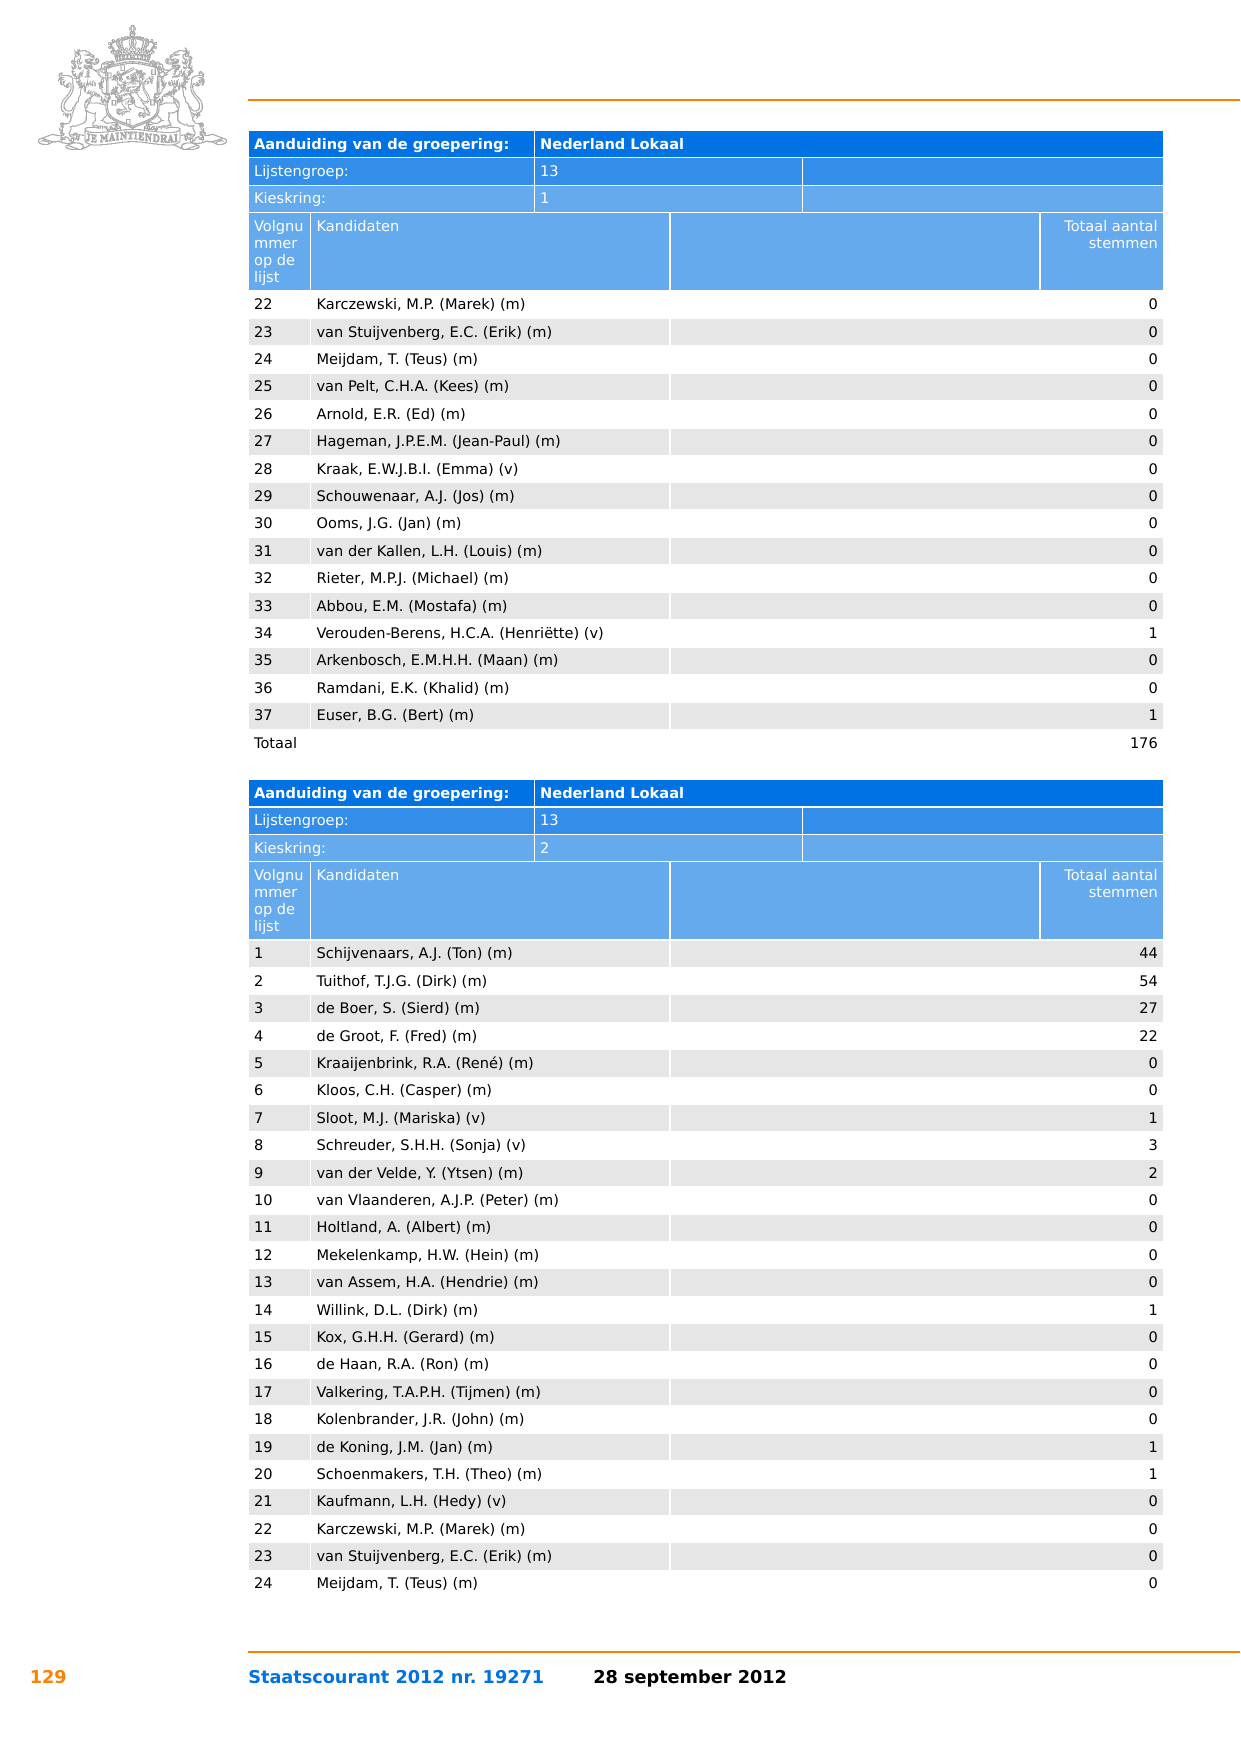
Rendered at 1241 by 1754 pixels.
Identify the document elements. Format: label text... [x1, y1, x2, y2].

table_cell 21 [249, 1489, 310, 1515]
table_cell 23 [249, 319, 310, 345]
table_cell Volgnummer op de lijst [249, 213, 310, 290]
table_cell Lijstengroep: [249, 158, 534, 185]
table_cell Willink, D.L. (Dirk) (m) [311, 1297, 669, 1323]
table_cell 13 [249, 1269, 310, 1296]
table_cell Totaal [249, 730, 669, 756]
table_cell 0 [671, 1050, 1163, 1077]
table_cell van Stuijvenberg, E.C. (Erik) (m) [311, 1543, 669, 1570]
table_cell 22 [671, 1023, 1163, 1049]
table_cell 0 [671, 1242, 1163, 1268]
table_cell 0 [671, 1571, 1163, 1597]
table_cell 32 [249, 565, 310, 592]
table_cell Ramdani, E.K. (Khalid) (m) [311, 675, 669, 701]
table_cell Holtland, A. (Albert) (m) [311, 1215, 669, 1241]
table_cell 2 [535, 835, 802, 861]
table_cell Schoenmakers, T.H. (Theo) (m) [311, 1461, 669, 1487]
table_cell van Assem, H.A. (Hendrie) (m) [311, 1269, 669, 1296]
table_cell Ooms, J.G. (Jan) (m) [311, 511, 669, 537]
table_cell Arnold, E.R. (Ed) (m) [311, 401, 669, 427]
table_cell 0 [671, 511, 1163, 537]
table_cell 0 [671, 1324, 1163, 1351]
table_cell Schreuder, S.H.H. (Sonja) (v) [311, 1133, 669, 1159]
table_cell Mekelenkamp, H.W. (Hein) (m) [311, 1242, 669, 1268]
table_cell 37 [249, 703, 310, 729]
table_cell 0 [671, 1187, 1163, 1213]
table_cell 0 [671, 1489, 1163, 1515]
table_cell 20 [249, 1461, 310, 1487]
table_cell 25 [249, 374, 310, 400]
table_cell 0 [671, 483, 1163, 509]
table_cell 13 [535, 808, 802, 834]
table_cell Schouwenaar, A.J. (Jos) (m) [311, 483, 669, 509]
table_cell 17 [249, 1379, 310, 1405]
table_cell Totaal aantal stemmen [1041, 862, 1163, 939]
table_cell Kraak, E.W.J.B.I. (Emma) (v) [311, 456, 669, 482]
table_cell 29 [249, 483, 310, 509]
table_cell 0 [671, 374, 1163, 400]
table_cell 0 [671, 1215, 1163, 1241]
table_cell Karczewski, M.P. (Marek) (m) [311, 291, 669, 318]
table_cell 3 [249, 995, 310, 1022]
table_cell Abbou, E.M. (Mostafa) (m) [311, 593, 669, 619]
table_cell 11 [249, 1215, 310, 1241]
table_cell van Vlaanderen, A.J.P. (Peter) (m) [311, 1187, 669, 1213]
table_cell 19 [249, 1434, 310, 1460]
table_cell 22 [249, 1516, 310, 1542]
table_cell 9 [249, 1160, 310, 1186]
table_cell 0 [671, 1516, 1163, 1542]
table_cell 0 [671, 648, 1163, 674]
table_cell 8 [249, 1133, 310, 1159]
table_cell van Pelt, C.H.A. (Kees) (m) [311, 374, 669, 400]
table_cell 4 [249, 1023, 310, 1049]
table_cell 1 [671, 1461, 1163, 1487]
table_cell Kieskring: [249, 186, 534, 212]
table_cell Meijdam, T. (Teus) (m) [311, 346, 669, 373]
table_cell Kloos, C.H. (Casper) (m) [311, 1078, 669, 1104]
table_cell 1 [671, 703, 1163, 729]
table_cell 0 [671, 1406, 1163, 1433]
table_cell de Boer, S. (Sierd) (m) [311, 995, 669, 1022]
table_cell 0 [671, 1379, 1163, 1405]
picture [38, 25, 227, 150]
table_cell Arkenbosch, E.M.H.H. (Maan) (m) [311, 648, 669, 674]
table_cell 31 [249, 538, 310, 564]
table_cell 0 [671, 538, 1163, 564]
table_cell Kaufmann, L.H. (Hedy) (v) [311, 1489, 669, 1515]
table_cell [671, 213, 1039, 290]
table_cell 12 [249, 1242, 310, 1268]
table_cell 26 [249, 401, 310, 427]
table_cell Verouden-Berens, H.C.A. (Henriëtte) (v) [311, 620, 669, 647]
table_cell 14 [249, 1297, 310, 1323]
table_cell 27 [249, 429, 310, 455]
table_cell 5 [249, 1050, 310, 1077]
table_cell 33 [249, 593, 310, 619]
table_cell 24 [249, 346, 310, 373]
table_cell Kandidaten [311, 862, 669, 939]
table_header Nederland Lokaal [535, 131, 1163, 157]
table_cell 176 [671, 730, 1163, 756]
table_cell Sloot, M.J. (Mariska) (v) [311, 1105, 669, 1131]
table_cell 24 [249, 1571, 310, 1597]
table_cell Karczewski, M.P. (Marek) (m) [311, 1516, 669, 1542]
table_cell 10 [249, 1187, 310, 1213]
table_cell Tuithof, T.J.G. (Dirk) (m) [311, 968, 669, 994]
table_cell 0 [671, 565, 1163, 592]
table_cell 1 [671, 1297, 1163, 1323]
table_cell 35 [249, 648, 310, 674]
table_cell 0 [671, 1352, 1163, 1378]
table_cell 0 [671, 1543, 1163, 1570]
table_cell 3 [671, 1133, 1163, 1159]
table_cell 1 [535, 186, 802, 212]
table_cell 36 [249, 675, 310, 701]
table_cell 2 [249, 968, 310, 994]
table_cell [803, 158, 1163, 185]
table_cell 34 [249, 620, 310, 647]
table_cell Kraaijenbrink, R.A. (René) (m) [311, 1050, 669, 1077]
table_cell 1 [671, 1105, 1163, 1131]
table_cell [803, 186, 1163, 212]
table_cell van der Velde, Y. (Ytsen) (m) [311, 1160, 669, 1186]
table_cell 22 [249, 291, 310, 318]
table_cell Valkering, T.A.P.H. (Tijmen) (m) [311, 1379, 669, 1405]
table_cell 54 [671, 968, 1163, 994]
table_cell 16 [249, 1352, 310, 1378]
table_cell Volgnummer op de lijst [249, 862, 310, 939]
table_cell 23 [249, 1543, 310, 1570]
table_cell 0 [671, 429, 1163, 455]
table_cell Meijdam, T. (Teus) (m) [311, 1571, 669, 1597]
table_cell Schijvenaars, A.J. (Ton) (m) [311, 941, 669, 967]
table_cell de Haan, R.A. (Ron) (m) [311, 1352, 669, 1378]
table_cell 2 [671, 1160, 1163, 1186]
table_cell 7 [249, 1105, 310, 1131]
table_cell Kandidaten [311, 213, 669, 290]
table_cell de Groot, F. (Fred) (m) [311, 1023, 669, 1049]
table_cell 30 [249, 511, 310, 537]
table_cell 0 [671, 1269, 1163, 1296]
table_cell 1 [671, 620, 1163, 647]
table_cell 13 [535, 158, 802, 185]
table_header Aanduiding van de groepering: [249, 131, 534, 157]
table_cell 0 [671, 593, 1163, 619]
table_header Nederland Lokaal [535, 780, 1163, 806]
table_cell [671, 862, 1039, 939]
table_cell Euser, B.G. (Bert) (m) [311, 703, 669, 729]
table_cell 0 [671, 675, 1163, 701]
table_cell Totaal aantal stemmen [1041, 213, 1163, 290]
table_cell 0 [671, 319, 1163, 345]
table_cell 0 [671, 291, 1163, 318]
table_cell Kox, G.H.H. (Gerard) (m) [311, 1324, 669, 1351]
table_cell Kolenbrander, J.R. (John) (m) [311, 1406, 669, 1433]
table_cell 6 [249, 1078, 310, 1104]
table_cell 15 [249, 1324, 310, 1351]
table_cell Lijstengroep: [249, 808, 534, 834]
table_cell 18 [249, 1406, 310, 1433]
table_cell Hageman, J.P.E.M. (Jean-Paul) (m) [311, 429, 669, 455]
table_cell Rieter, M.P.J. (Michael) (m) [311, 565, 669, 592]
table_cell 44 [671, 941, 1163, 967]
table_cell [803, 835, 1163, 861]
table_cell 1 [671, 1434, 1163, 1460]
table_cell 0 [671, 1078, 1163, 1104]
table_cell 0 [671, 401, 1163, 427]
table_cell van der Kallen, L.H. (Louis) (m) [311, 538, 669, 564]
table_cell 1 [249, 941, 310, 967]
table_cell 28 [249, 456, 310, 482]
table_cell van Stuijvenberg, E.C. (Erik) (m) [311, 319, 669, 345]
table_cell 27 [671, 995, 1163, 1022]
table_cell 0 [671, 346, 1163, 373]
table_cell de Koning, J.M. (Jan) (m) [311, 1434, 669, 1460]
table_header Aanduiding van de groepering: [249, 780, 534, 806]
table_cell [803, 808, 1163, 834]
table_cell 0 [671, 456, 1163, 482]
table_cell Kieskring: [249, 835, 534, 861]
